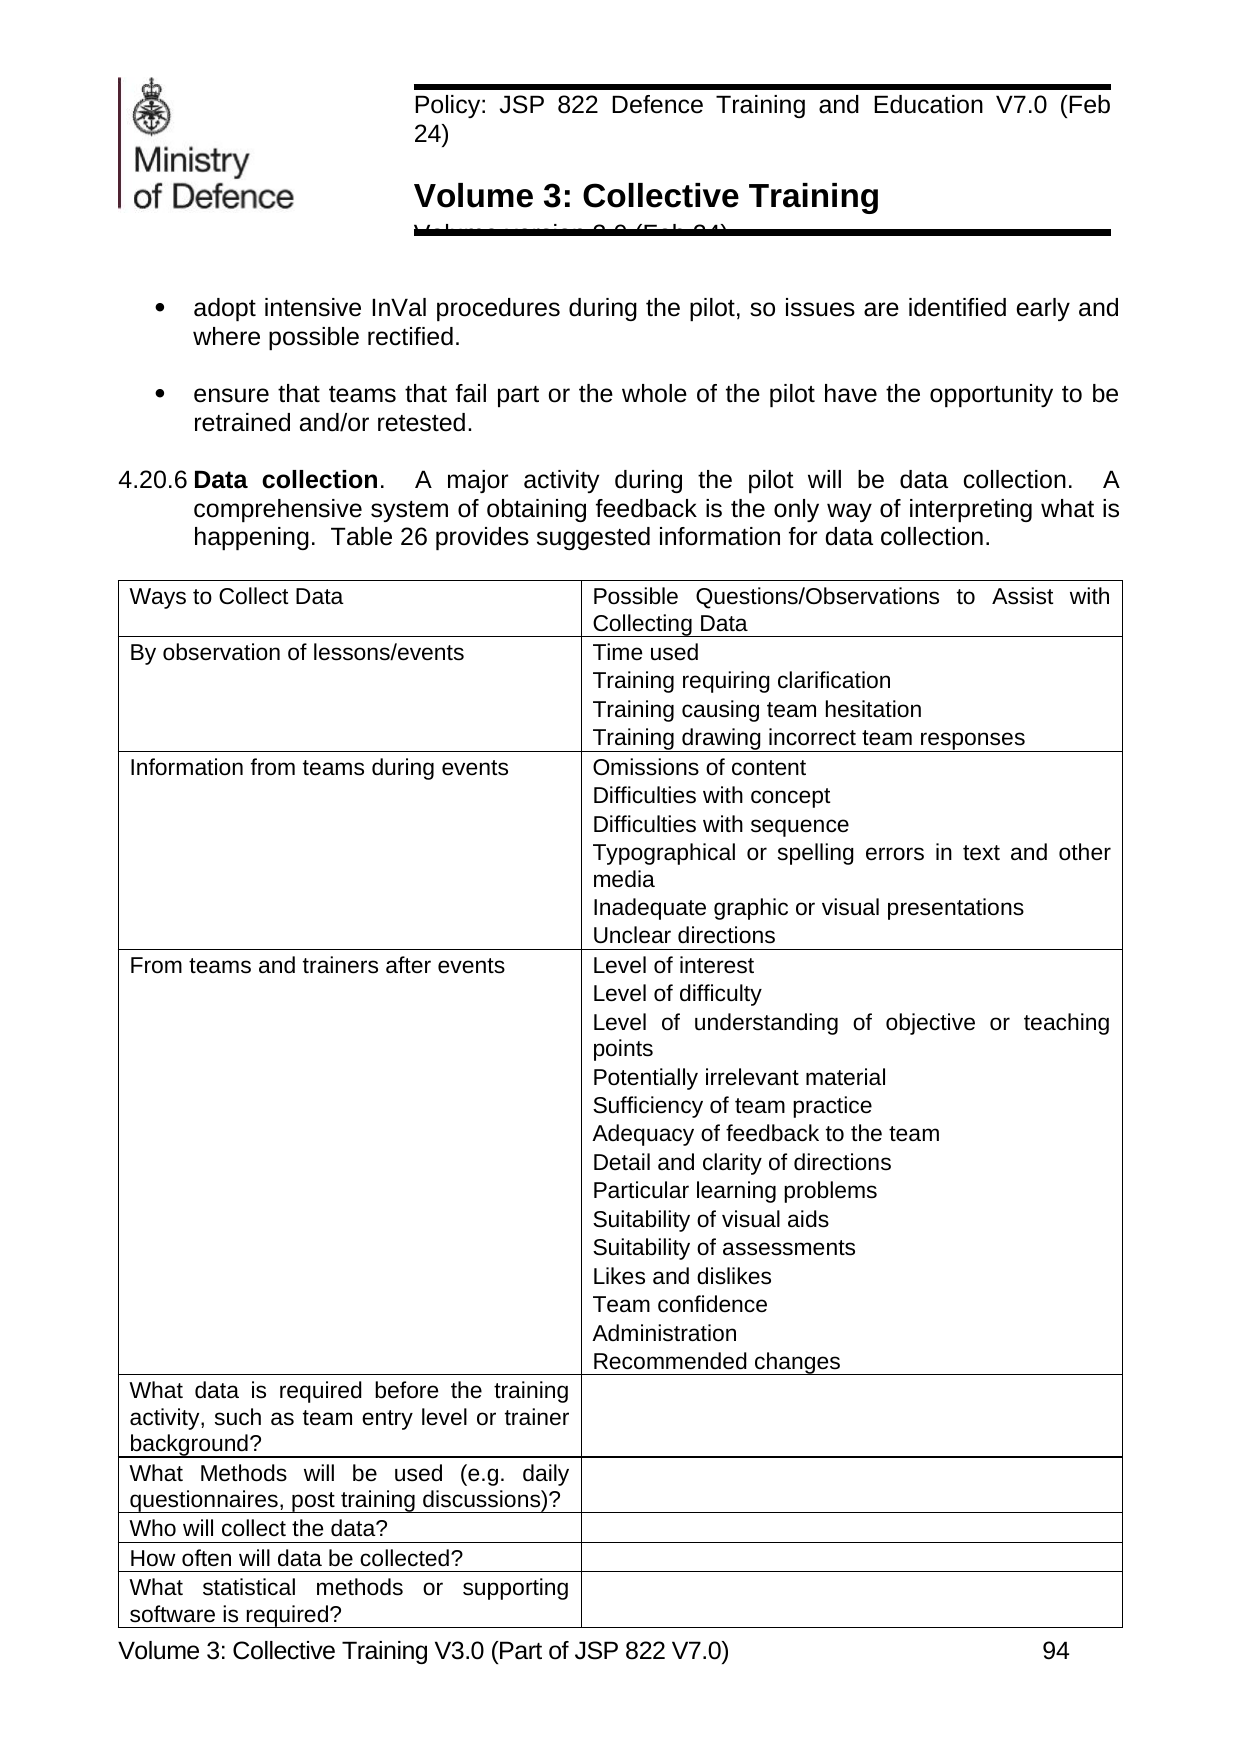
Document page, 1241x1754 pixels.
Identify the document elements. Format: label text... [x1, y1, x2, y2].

table_cell [582, 1572, 1122, 1627]
table_cell [582, 1375, 1122, 1456]
table_cell From teams and trainers after events [119, 950, 581, 1374]
table_header Ways to Collect Data [119, 581, 581, 636]
table_header Possible Questions/Observations to Assist with Collecting Data [582, 581, 1122, 636]
table_cell [582, 1543, 1122, 1571]
subtitle Data collection. A major activity during the pilot will be data collection. A comprehensive system of obtaining feedback is the only way of interpreting what is happening. Table 26 provides suggested information for data collection. [118, 466, 1122, 551]
table_cell Level of interest Level of difficulty Level of understanding of objective or teaching points Potentially irrelevant material Sufficiency of team practice Adequacy of feedback to the team Detail and clarity of directions Particular learning problems Suitability of visual aids Suitability of assessments Likes and dislikes Team confidence Administration Recommended changes [582, 950, 1122, 1374]
table_cell Information from teams during events [119, 752, 581, 949]
list adopt intensive InVal procedures during the pilot, so issues are identified early and where possible rectified. [156, 293, 1122, 351]
table_cell How often will data be collected? [119, 1543, 581, 1571]
list ensure that teams that fail part or the whole of the pilot have the opportunity to be retrained and/or retested. [156, 379, 1122, 437]
table_cell By observation of lessons/events [119, 637, 581, 751]
table_cell What data is required before the training activity, such as team entry level or trainer background? [119, 1375, 581, 1456]
table_cell What Methods will be used (e.g. daily questionnaires, post training discussions)? [119, 1458, 581, 1512]
table_cell Omissions of content Difficulties with concept Difficulties with sequence Typographical or spelling errors in text and other media Inadequate graphic or visual presentations Unclear directions [582, 752, 1122, 949]
table_cell [582, 1458, 1122, 1512]
table_cell What statistical methods or supporting software is required? [119, 1572, 581, 1627]
table_cell Time used Training requiring clarification Training causing team hesitation Training drawing incorrect team responses [582, 637, 1122, 751]
table_cell [582, 1513, 1122, 1542]
table_cell Who will collect the data? [119, 1513, 581, 1542]
